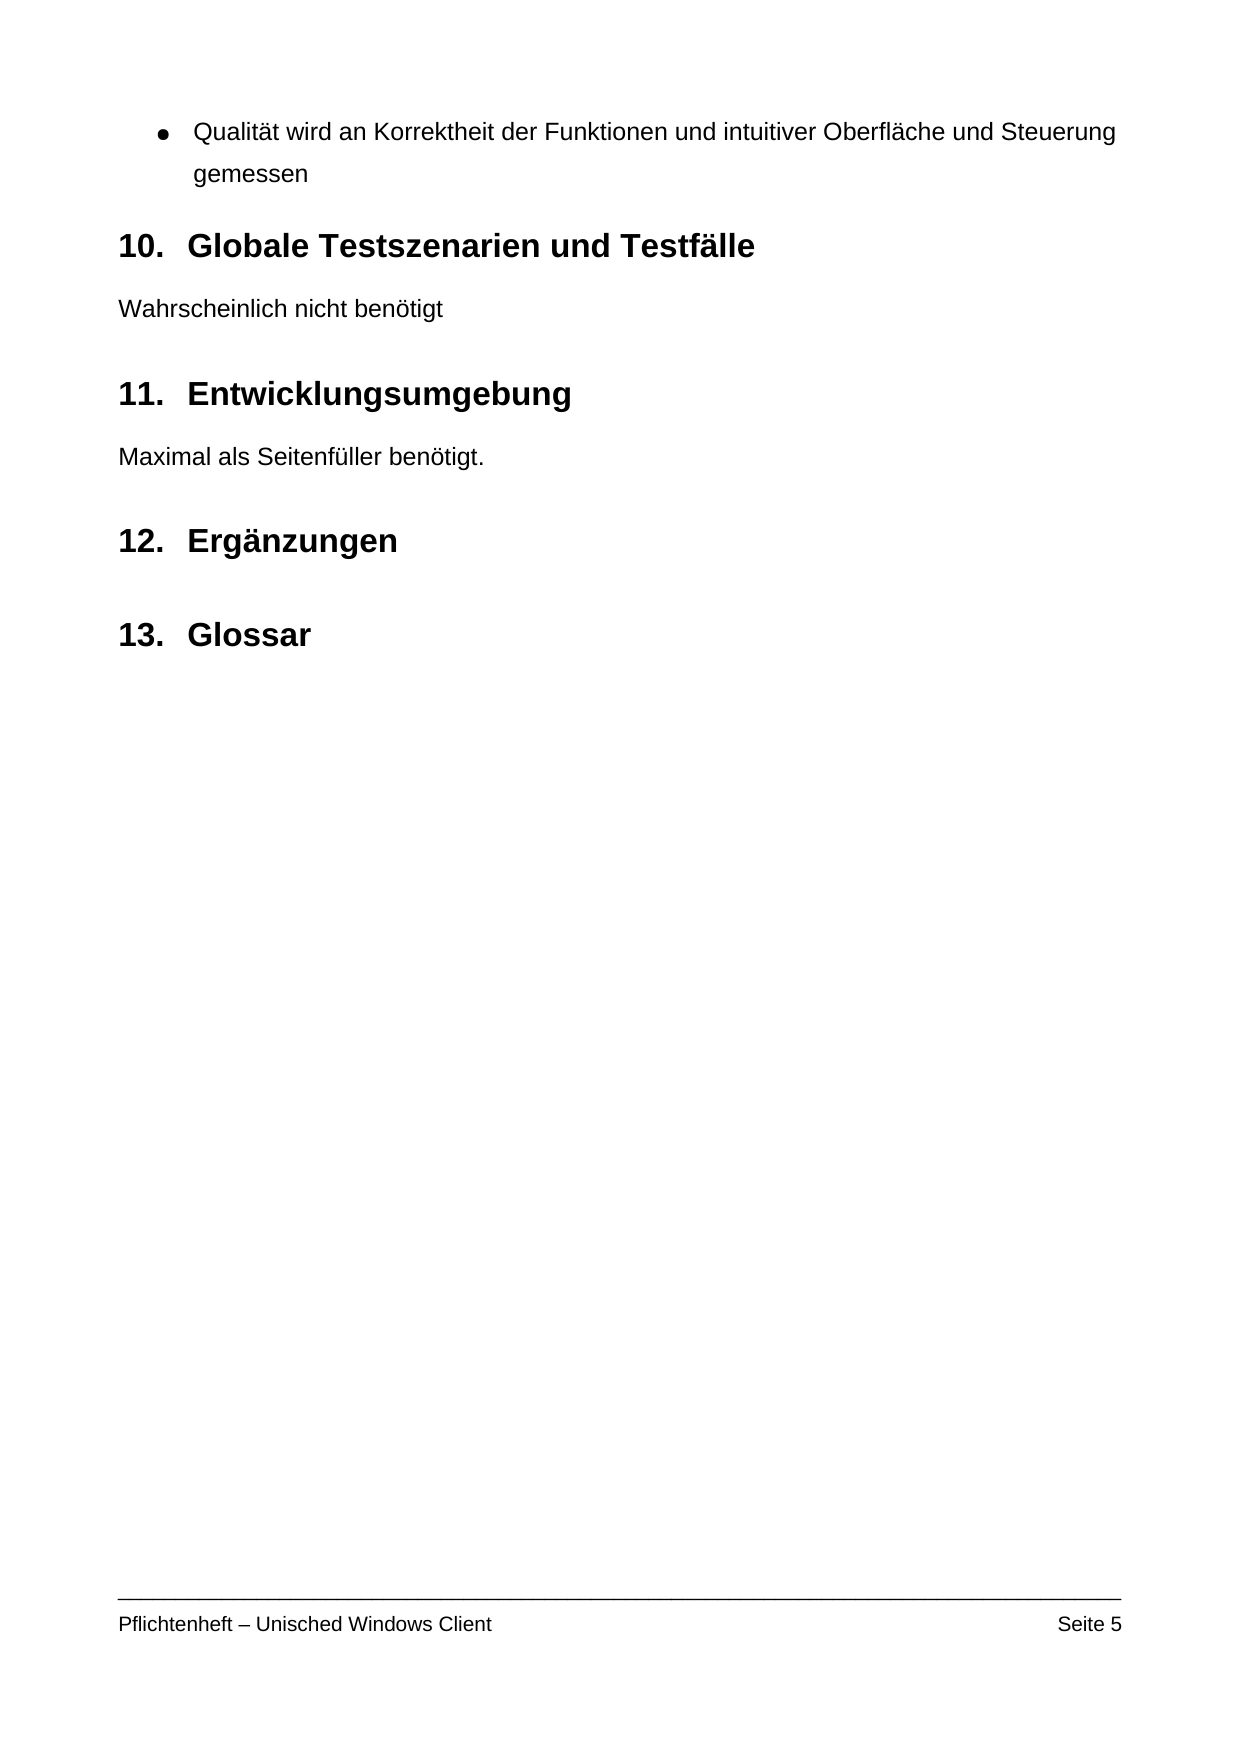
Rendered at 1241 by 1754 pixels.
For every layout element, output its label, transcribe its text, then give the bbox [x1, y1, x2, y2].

subtitle Ergänzungen [118, 522, 1122, 560]
subtitle Globale Testszenarien und Testfälle [118, 227, 1122, 264]
text Wahrscheinlich nicht benötigt [118, 295, 1122, 323]
text Maximal als Seitenfüller benötigt. [118, 443, 1122, 471]
subtitle Glossar [118, 616, 1122, 653]
list Qualität wird an Korrektheit der Funktionen und intuitiver Oberfläche und Steuerung gemessen [156, 118, 1122, 188]
subtitle Entwicklungsumgebung [118, 375, 1122, 412]
